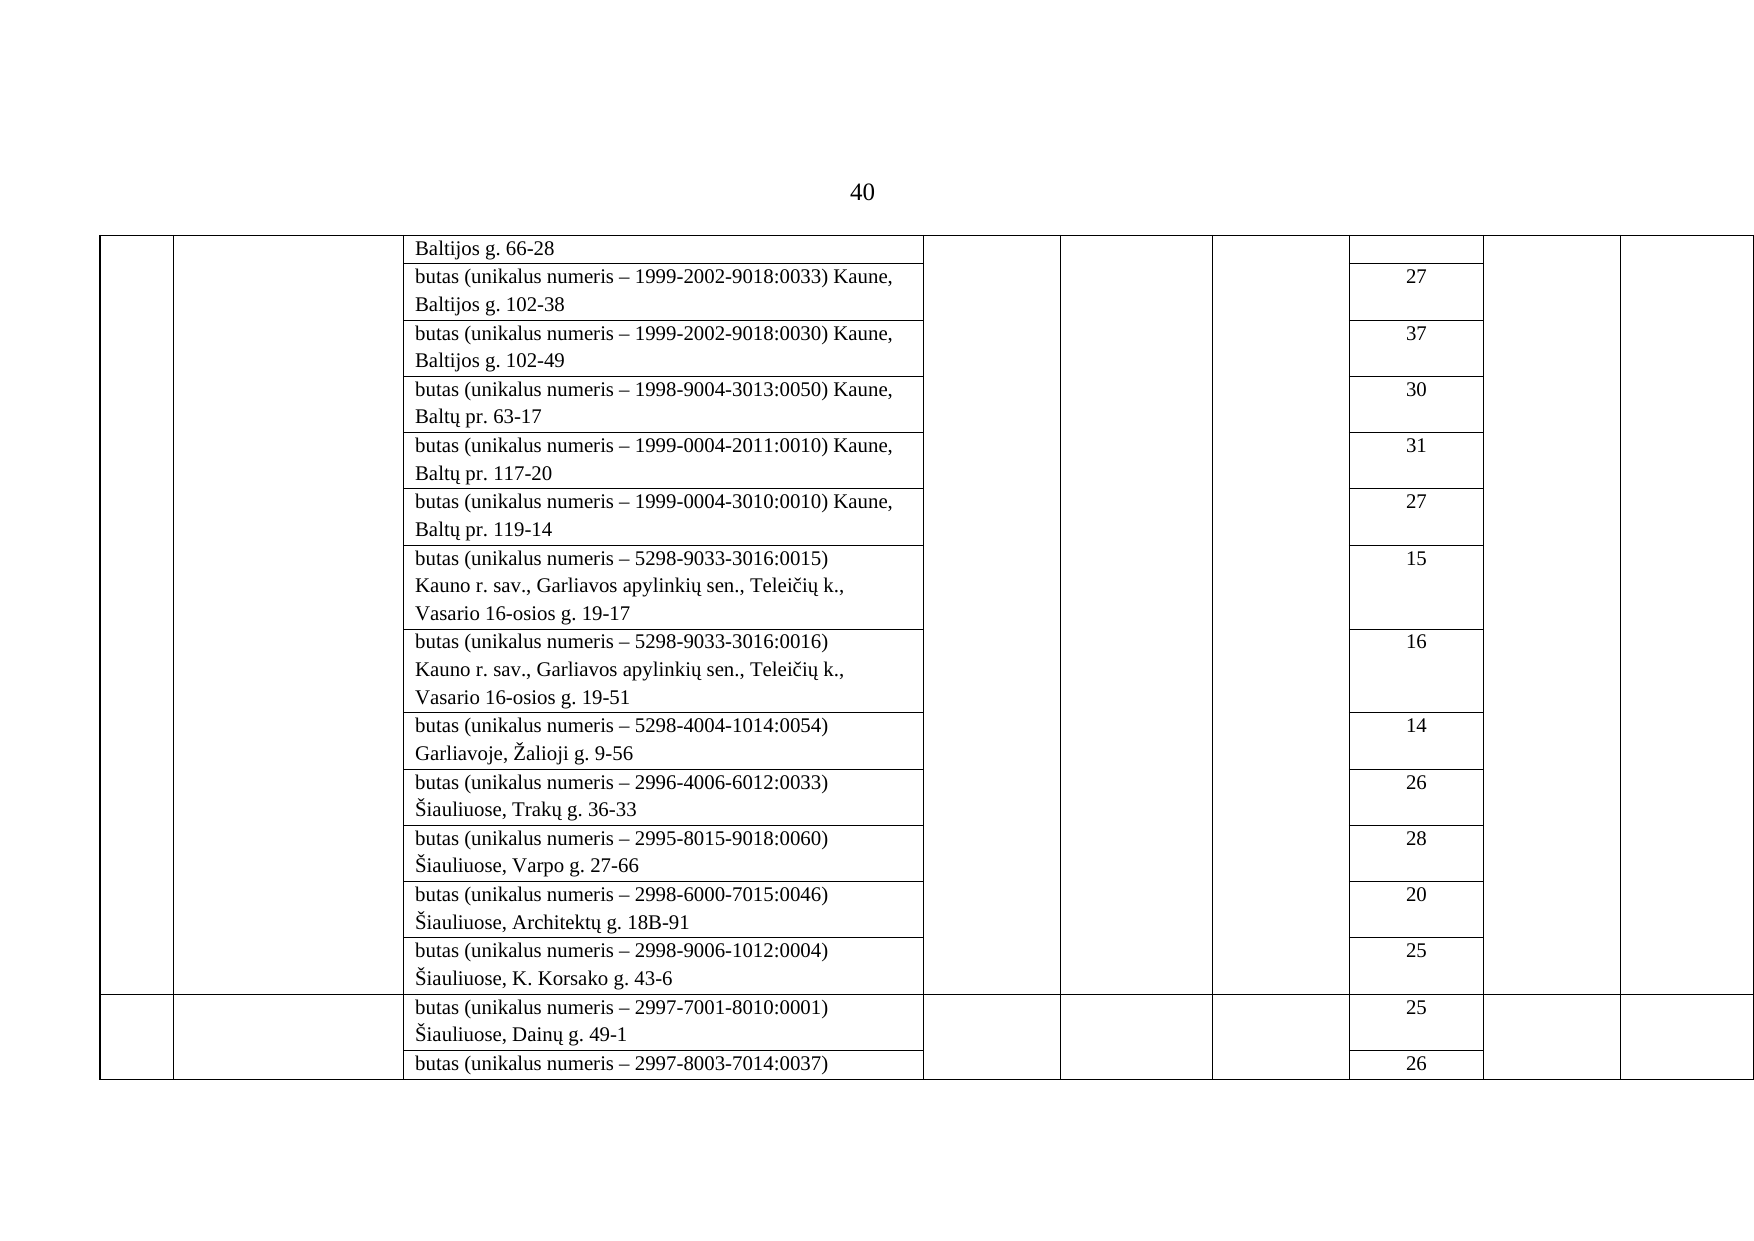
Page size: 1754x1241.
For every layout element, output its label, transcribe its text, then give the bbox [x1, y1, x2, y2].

table_cell [1621, 236, 1753, 993]
table_cell [101, 995, 173, 1079]
table_cell Baltijos g. 66-28 [404, 236, 923, 263]
table_cell 14 [1350, 713, 1483, 768]
table_cell 25 [1350, 995, 1483, 1050]
table_cell 27 [1350, 264, 1483, 319]
table_cell butas (unikalus numeris – 1999-0004-2011:0010) Kaune, Baltų pr. 117-20 [404, 433, 923, 488]
table_cell [1621, 995, 1753, 1079]
table_cell [101, 236, 173, 993]
table_cell butas (unikalus numeris – 5298-4004-1014:0054) Garliavoje, Žalioji g. 9-56 [404, 713, 923, 768]
table_cell [174, 236, 403, 993]
table_cell butas (unikalus numeris – 1999-2002-9018:0033) Kaune, Baltijos g. 102-38 [404, 264, 923, 319]
table_cell 27 [1350, 489, 1483, 544]
table_cell [1213, 995, 1349, 1079]
table_cell 30 [1350, 377, 1483, 432]
table_cell butas (unikalus numeris – 2996-4006-6012:0033) Šiauliuose, Trakų g. 36-33 [404, 770, 923, 825]
table_cell [1213, 236, 1349, 993]
table_cell 16 [1350, 630, 1483, 712]
table_cell 31 [1350, 433, 1483, 488]
table_cell [1350, 236, 1483, 263]
table_cell [1484, 236, 1620, 993]
table_cell butas (unikalus numeris – 2997-8003-7014:0037) [404, 1051, 923, 1079]
table_cell [924, 236, 1060, 993]
table_cell 26 [1350, 770, 1483, 825]
table_cell 28 [1350, 826, 1483, 881]
table_cell butas (unikalus numeris – 1999-0004-3010:0010) Kaune, Baltų pr. 119-14 [404, 489, 923, 544]
table_cell butas (unikalus numeris – 1998-9004-3013:0050) Kaune, Baltų pr. 63-17 [404, 377, 923, 432]
table_cell [924, 995, 1060, 1079]
table_cell [174, 995, 403, 1079]
table_cell [1061, 995, 1212, 1079]
table_cell 15 [1350, 546, 1483, 628]
table_cell 26 [1350, 1051, 1483, 1079]
table_cell butas (unikalus numeris – 5298-9033-3016:0015) Kauno r. sav., Garliavos apylinkių sen., Teleičių k., Vasario 16-osios g. 19-17 [404, 546, 923, 628]
table_cell butas (unikalus numeris – 2998-6000-7015:0046) Šiauliuose, Architektų g. 18B-91 [404, 882, 923, 937]
table_cell butas (unikalus numeris – 2998-9006-1012:0004) Šiauliuose, K. Korsako g. 43-6 [404, 938, 923, 993]
table_cell 20 [1350, 882, 1483, 937]
table_cell butas (unikalus numeris – 2995-8015-9018:0060) Šiauliuose, Varpo g. 27-66 [404, 826, 923, 881]
table_cell butas (unikalus numeris – 1999-2002-9018:0030) Kaune, Baltijos g. 102-49 [404, 321, 923, 376]
table_cell [1061, 236, 1212, 993]
table_cell 37 [1350, 321, 1483, 376]
table_cell 25 [1350, 938, 1483, 993]
table_cell [1484, 995, 1620, 1079]
table_cell butas (unikalus numeris – 5298-9033-3016:0016) Kauno r. sav., Garliavos apylinkių sen., Teleičių k., Vasario 16-osios g. 19-51 [404, 630, 923, 712]
table_cell butas (unikalus numeris – 2997-7001-8010:0001) Šiauliuose, Dainų g. 49-1 [404, 995, 923, 1050]
